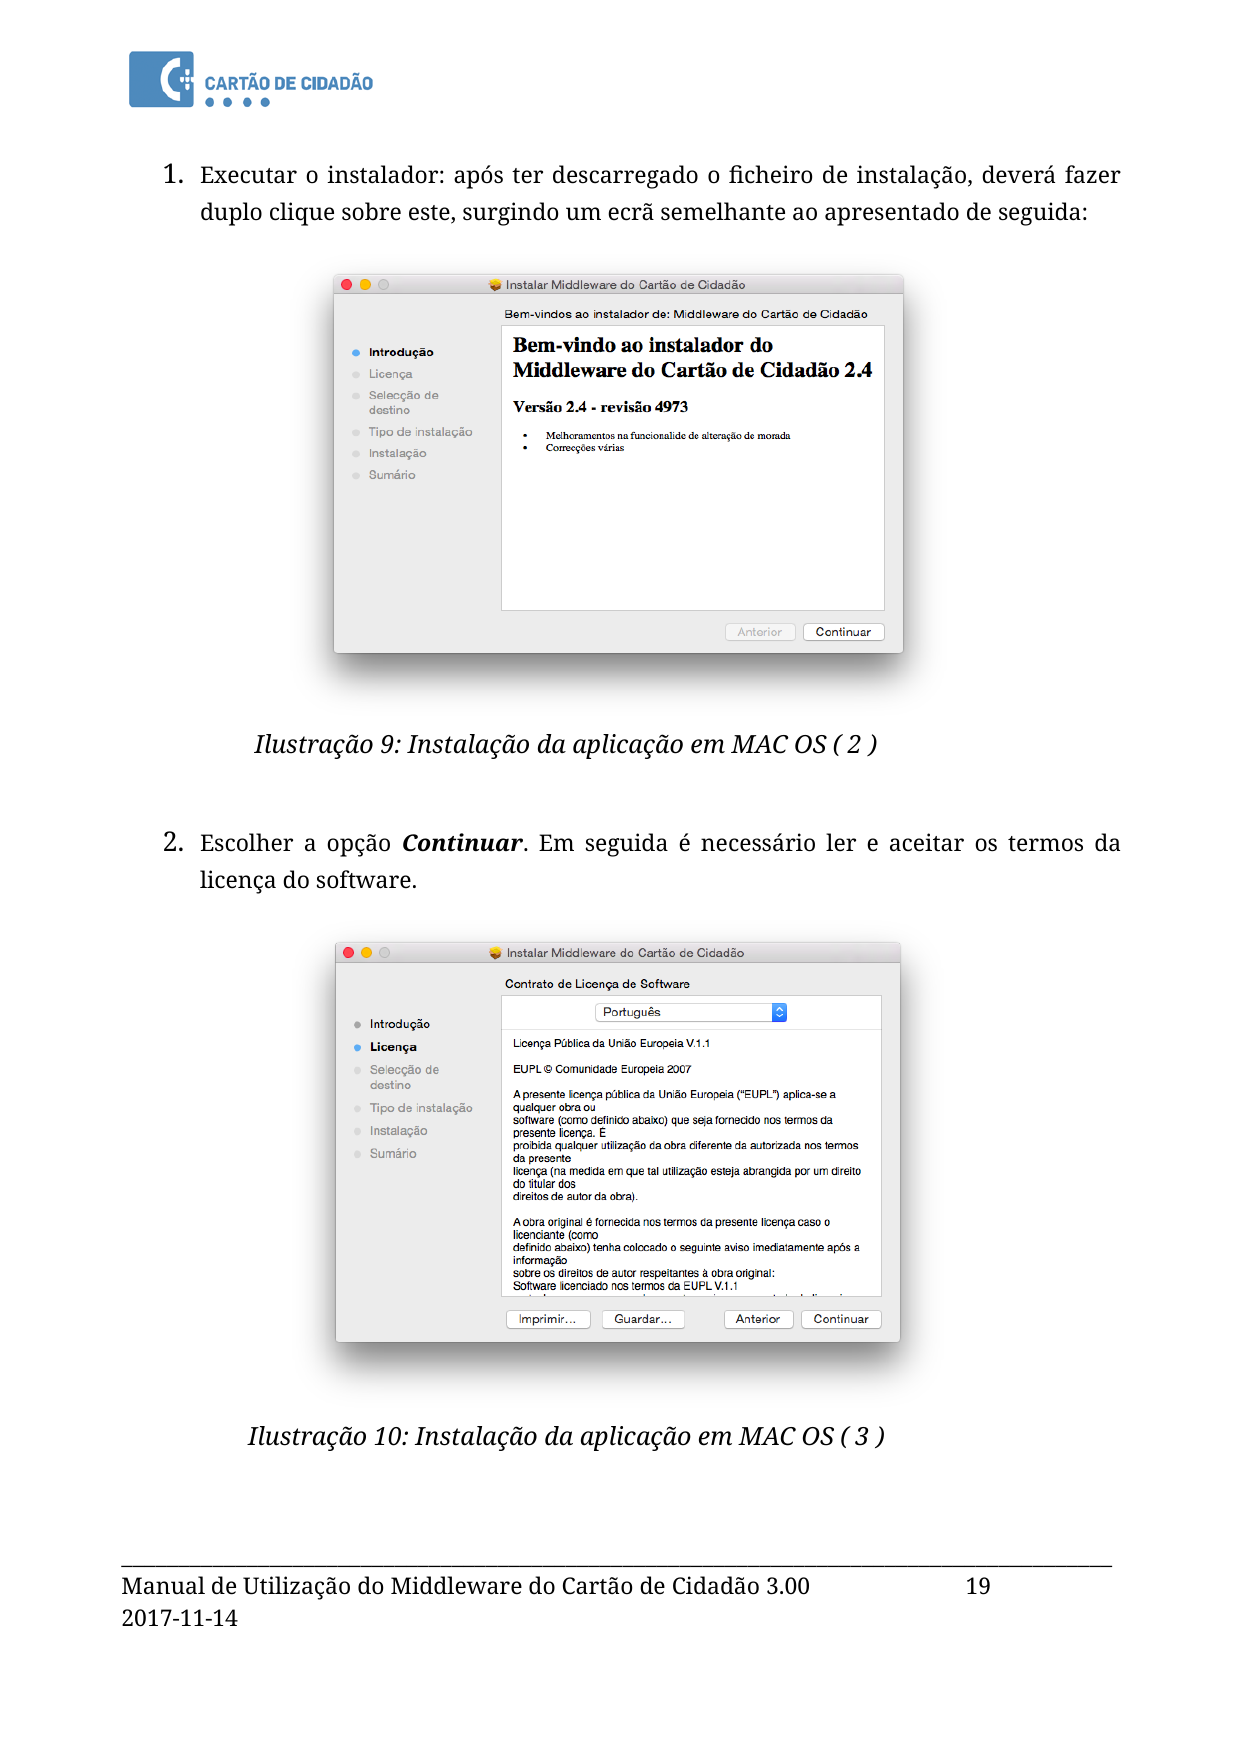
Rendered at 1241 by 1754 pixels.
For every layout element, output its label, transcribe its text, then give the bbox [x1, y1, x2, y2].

picture [127, 45, 420, 115]
list Ilustração 10: Instalação da aplicação em MAC OS ( 3 ) [248, 1414, 983, 1453]
list Executar o instalador: após ter descarregado o ficheiro de instalação, deverá fazer duplo clique sobre este, surgindo um ecrã semelhante ao apresentado de seguida: [162, 154, 1122, 227]
picture [284, 913, 951, 1414]
list [248, 1453, 983, 1501]
picture [282, 247, 953, 722]
list Ilustração 9: Instalação da aplicação em MAC OS ( 2 ) [254, 722, 986, 761]
list Escolher a opção Continuar. Em seguida é necessário ler e aceitar os termos da licença do software. [162, 722, 1122, 895]
